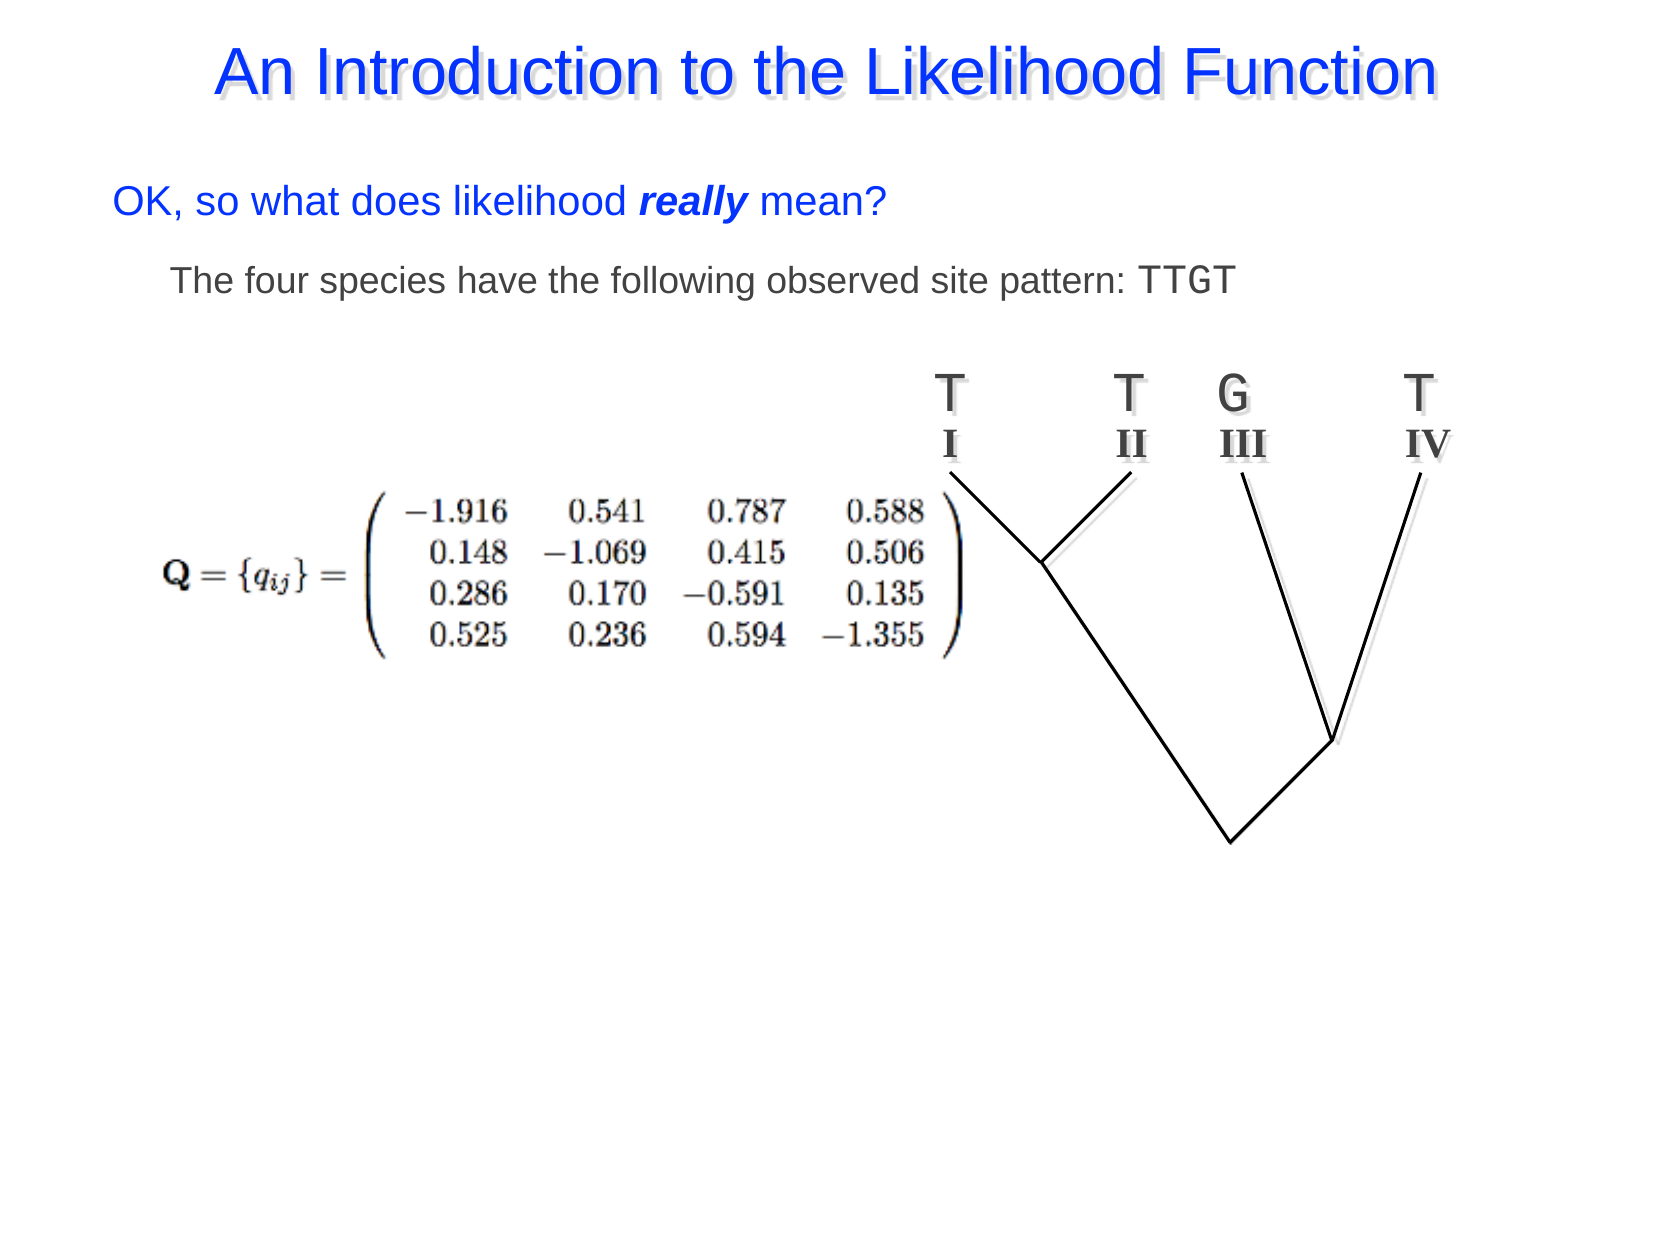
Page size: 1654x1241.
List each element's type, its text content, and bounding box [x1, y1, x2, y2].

text_box OK, so what does likelihood really mean? [103, 165, 1407, 233]
text_box III [1210, 407, 1276, 475]
text_box The four species have the following observed site pattern: TTGT [161, 243, 1407, 311]
text_box IV [1431, 431, 1445, 449]
text_box T [1393, 347, 1445, 431]
text_box T [924, 347, 976, 431]
text_box T [1104, 347, 1156, 431]
picture [158, 477, 969, 674]
text_box II [1107, 407, 1157, 475]
text_box IV [1396, 407, 1460, 475]
picture [959, 477, 969, 487]
text_box G [1207, 347, 1259, 431]
text_box An Introduction to the Likelihood Function [205, 20, 1448, 117]
text_box I [933, 431, 967, 475]
